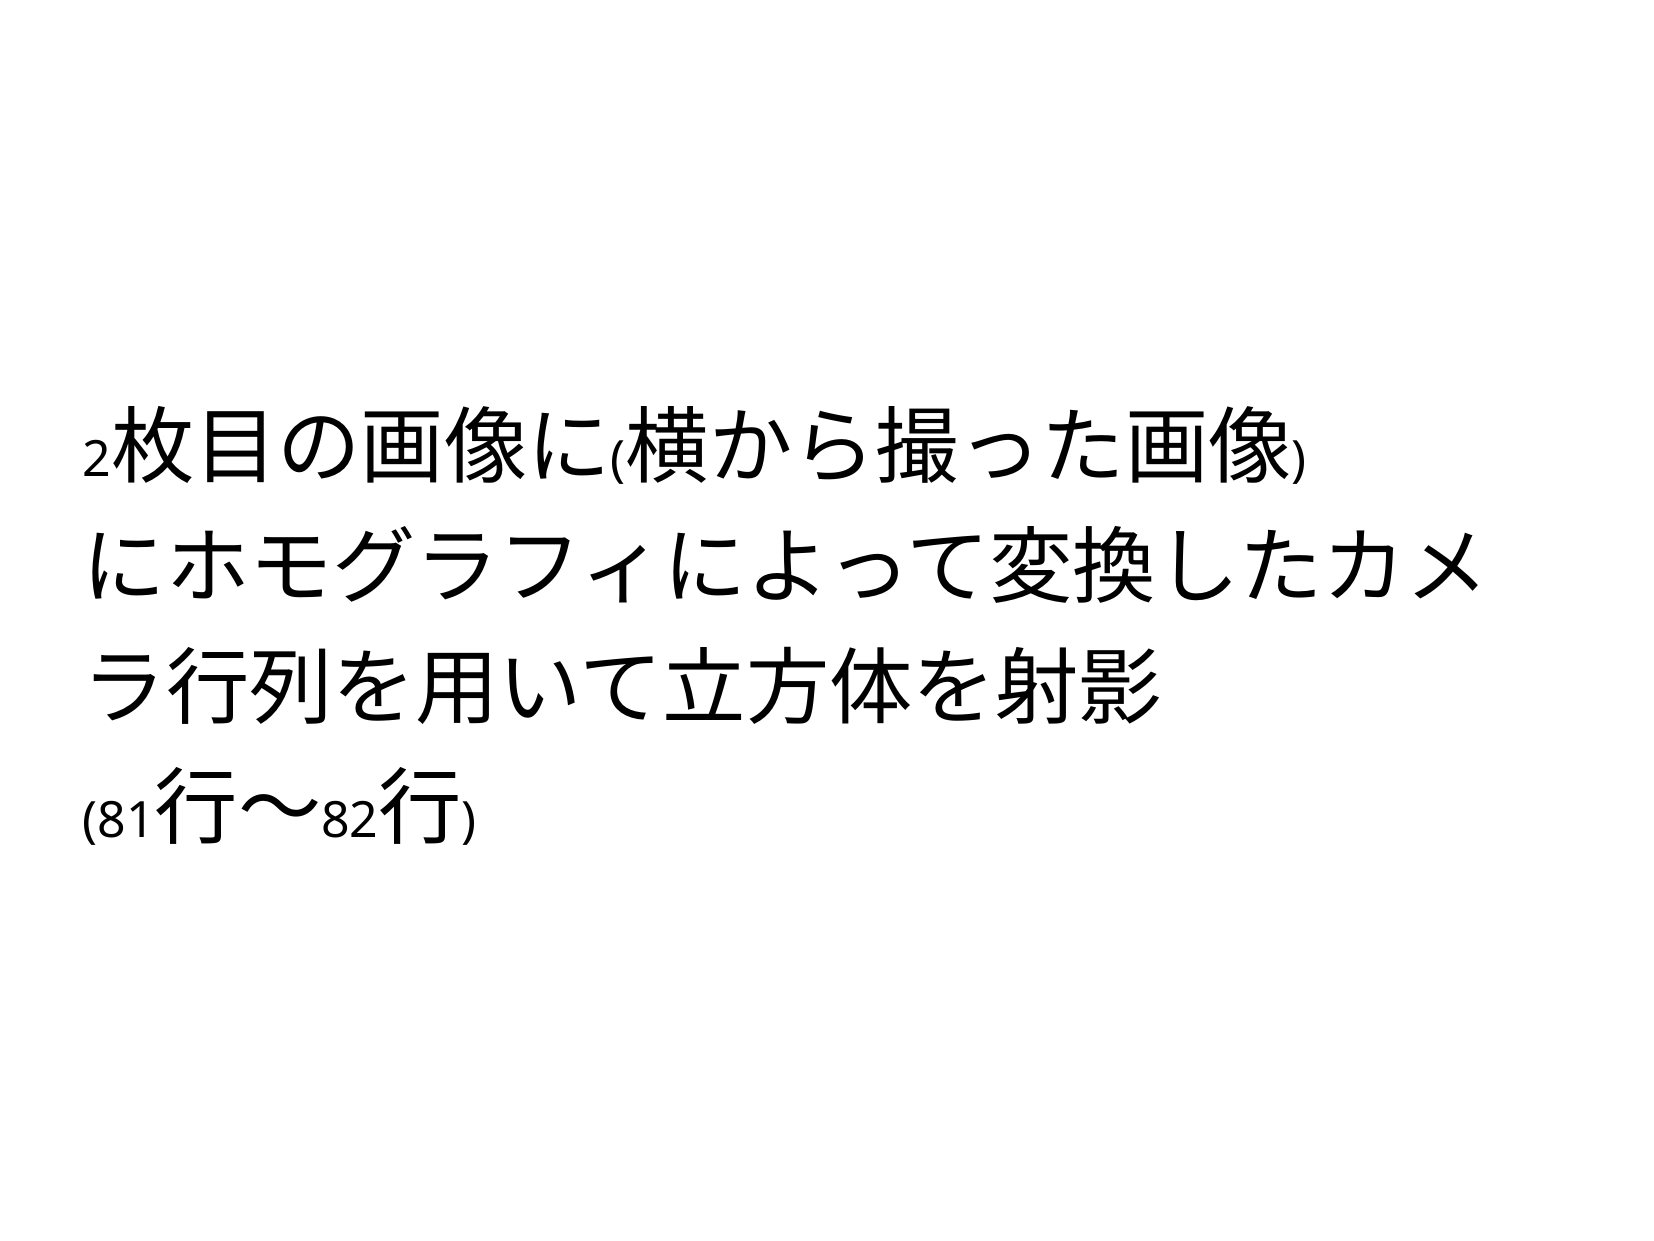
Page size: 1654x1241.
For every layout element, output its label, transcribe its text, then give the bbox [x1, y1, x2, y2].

title 2枚目の画像に(横から撮った画像) にホモグラフィによって変換したカメラ行列を用いて立方体を射影 (81行～82行) [82, 370, 1571, 871]
